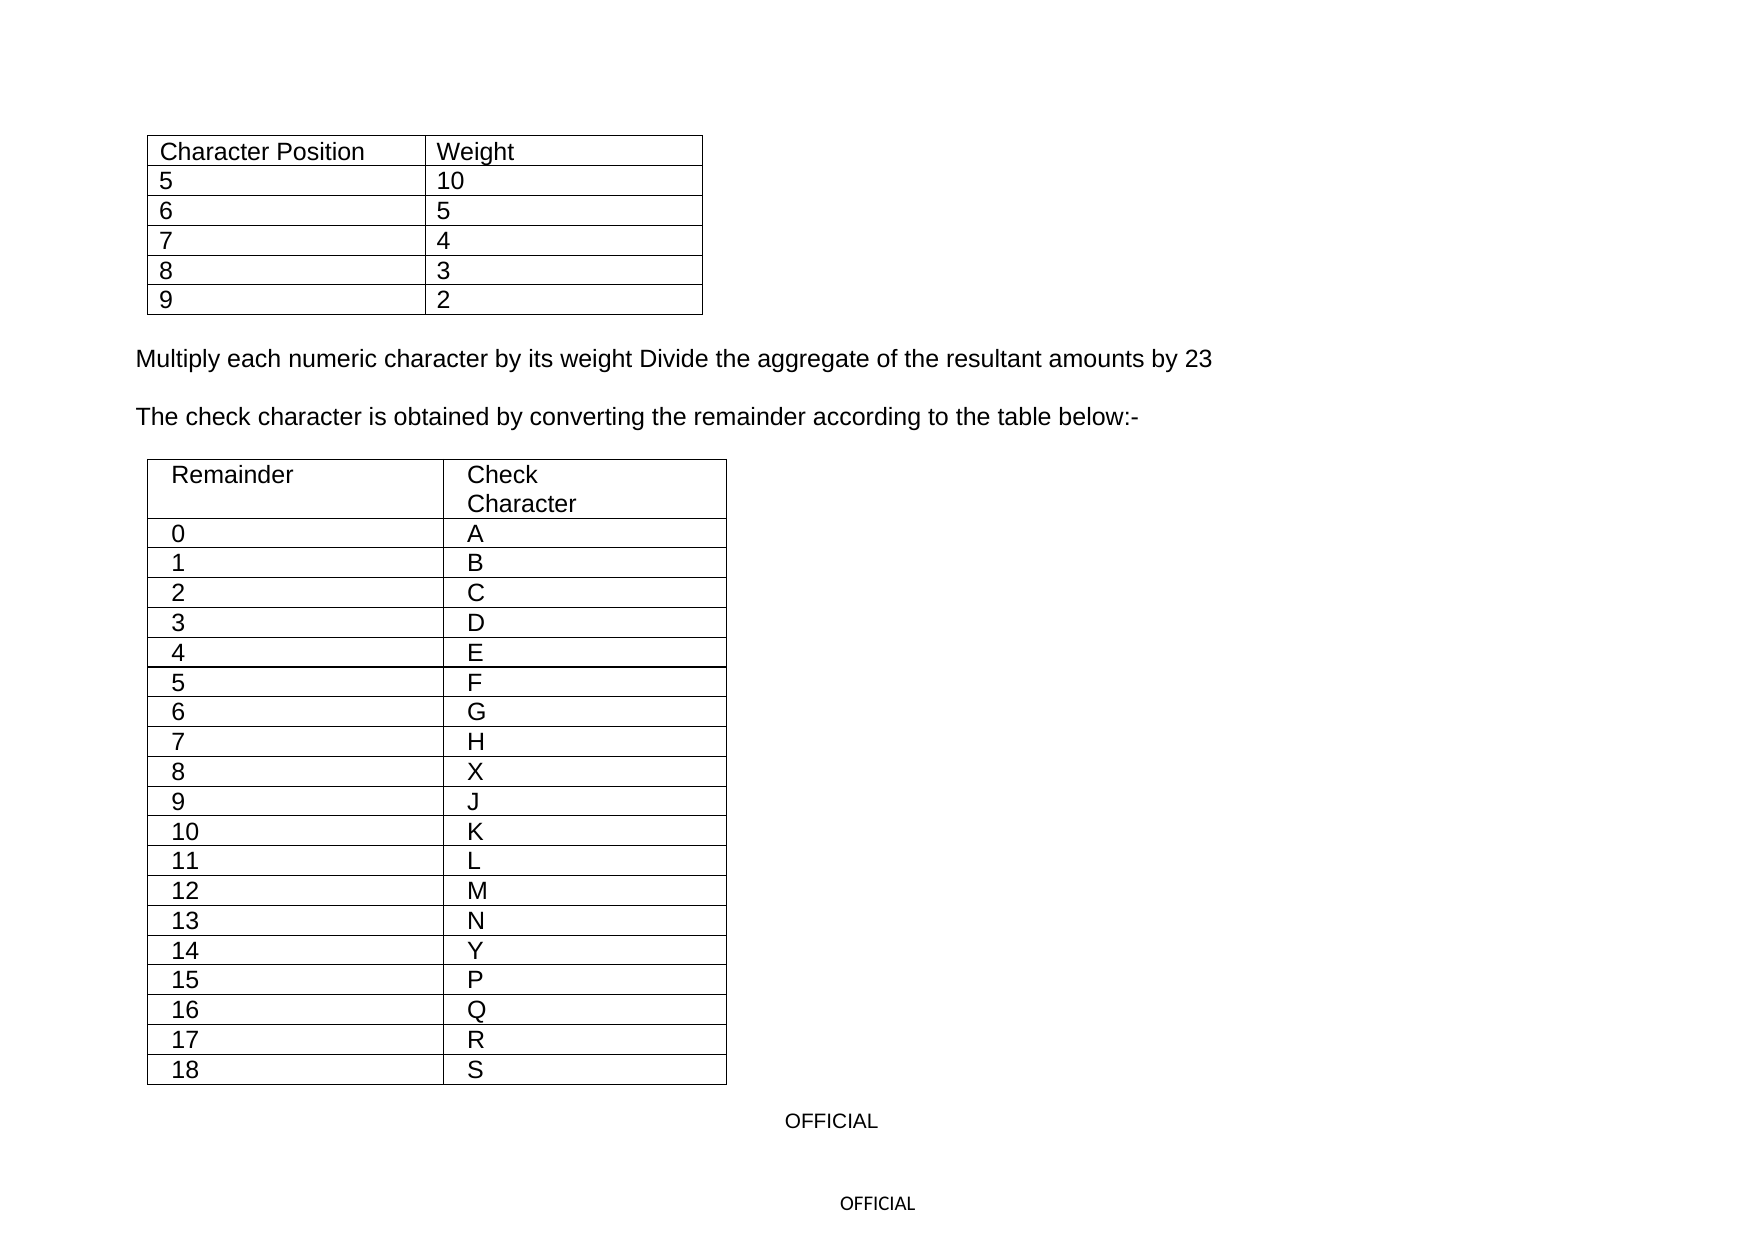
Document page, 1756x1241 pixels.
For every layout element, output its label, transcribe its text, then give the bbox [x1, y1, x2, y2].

table_cell 4 [148, 638, 443, 666]
table_header Check Character [444, 460, 726, 517]
table_cell B [444, 548, 726, 577]
table_cell 2 [426, 285, 702, 314]
text The check character is obtained by converting the remainder according to the table below:- [135, 401, 1651, 430]
table_cell 6 [148, 196, 425, 225]
table_cell 0 [148, 519, 443, 547]
table_cell Y [444, 936, 726, 964]
table_cell K [444, 816, 726, 845]
table_cell N [444, 906, 726, 934]
table_cell F [444, 668, 726, 696]
table_cell Q [444, 995, 726, 1024]
table_cell G [444, 697, 726, 726]
table_cell 4 [426, 226, 702, 254]
table_cell 7 [148, 727, 443, 756]
table_cell L [444, 846, 726, 875]
table_cell H [444, 727, 726, 756]
table_cell 15 [148, 965, 443, 994]
table_cell D [444, 608, 726, 637]
table_cell 3 [426, 256, 702, 284]
table_cell 5 [148, 166, 425, 195]
table_cell 5 [148, 668, 443, 696]
table_header Weight [426, 136, 702, 165]
table_header Remainder [148, 460, 443, 517]
table_cell 7 [148, 226, 425, 254]
text Multiply each numeric character by its weight Divide the aggregate of the resultant amounts by 23 [135, 344, 1651, 373]
table_cell 11 [148, 846, 443, 875]
table_cell 10 [148, 816, 443, 845]
table_cell 10 [426, 166, 702, 195]
table_cell 6 [148, 697, 443, 726]
table_header Character Position [148, 136, 425, 165]
table_cell 17 [148, 1025, 443, 1054]
table_cell 16 [148, 995, 443, 1024]
table_cell 9 [148, 787, 443, 815]
table_cell A [444, 519, 726, 547]
table_cell 18 [148, 1055, 443, 1083]
table_cell M [444, 876, 726, 905]
table_cell X [444, 757, 726, 786]
table_cell 8 [148, 256, 425, 284]
table_cell 2 [148, 578, 443, 607]
table_cell 9 [148, 285, 425, 314]
table_cell E [444, 638, 726, 666]
table_cell P [444, 965, 726, 994]
table_cell 1 [148, 548, 443, 577]
table_cell R [444, 1025, 726, 1054]
table_cell C [444, 578, 726, 607]
table_cell 12 [148, 876, 443, 905]
table_cell S [444, 1055, 726, 1083]
table_cell 8 [148, 757, 443, 786]
table_cell 5 [426, 196, 702, 225]
table_cell J [444, 787, 726, 815]
table_cell 13 [148, 906, 443, 934]
table_cell 14 [148, 936, 443, 964]
table_cell 3 [148, 608, 443, 637]
